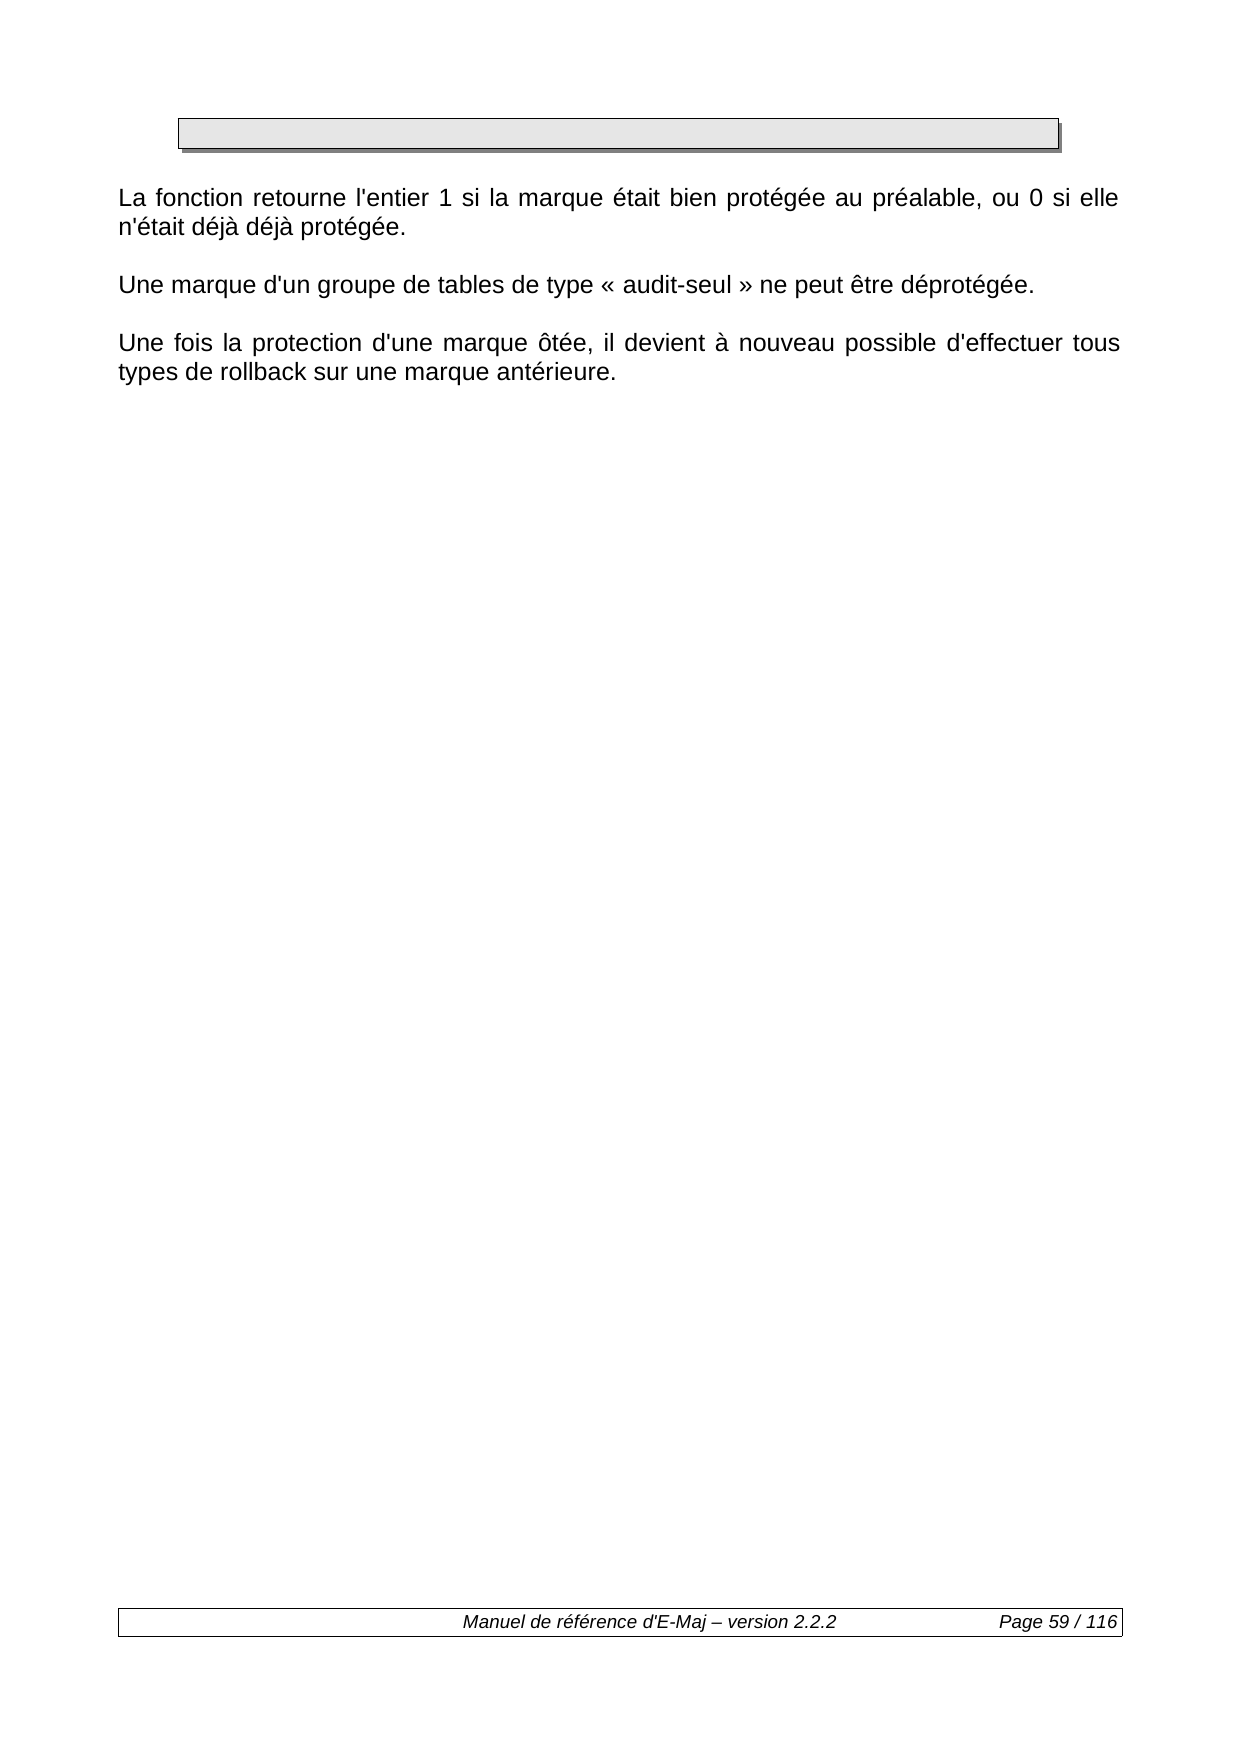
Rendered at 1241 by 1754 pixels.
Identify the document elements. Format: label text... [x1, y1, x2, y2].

text Une fois la protection d'une marque ôtée, il devient à nouveau possible d'effectuer tous types de rollback sur une marque antérieure. [118, 328, 1122, 386]
text La fonction retourne l'entier 1 si la marque était bien protégée au préalable, ou 0 si elle n'était déjà déjà protégée. [118, 182, 1122, 241]
text Une marque d'un groupe de tables de type « audit-seul » ne peut être déprotégée. [118, 269, 1122, 299]
